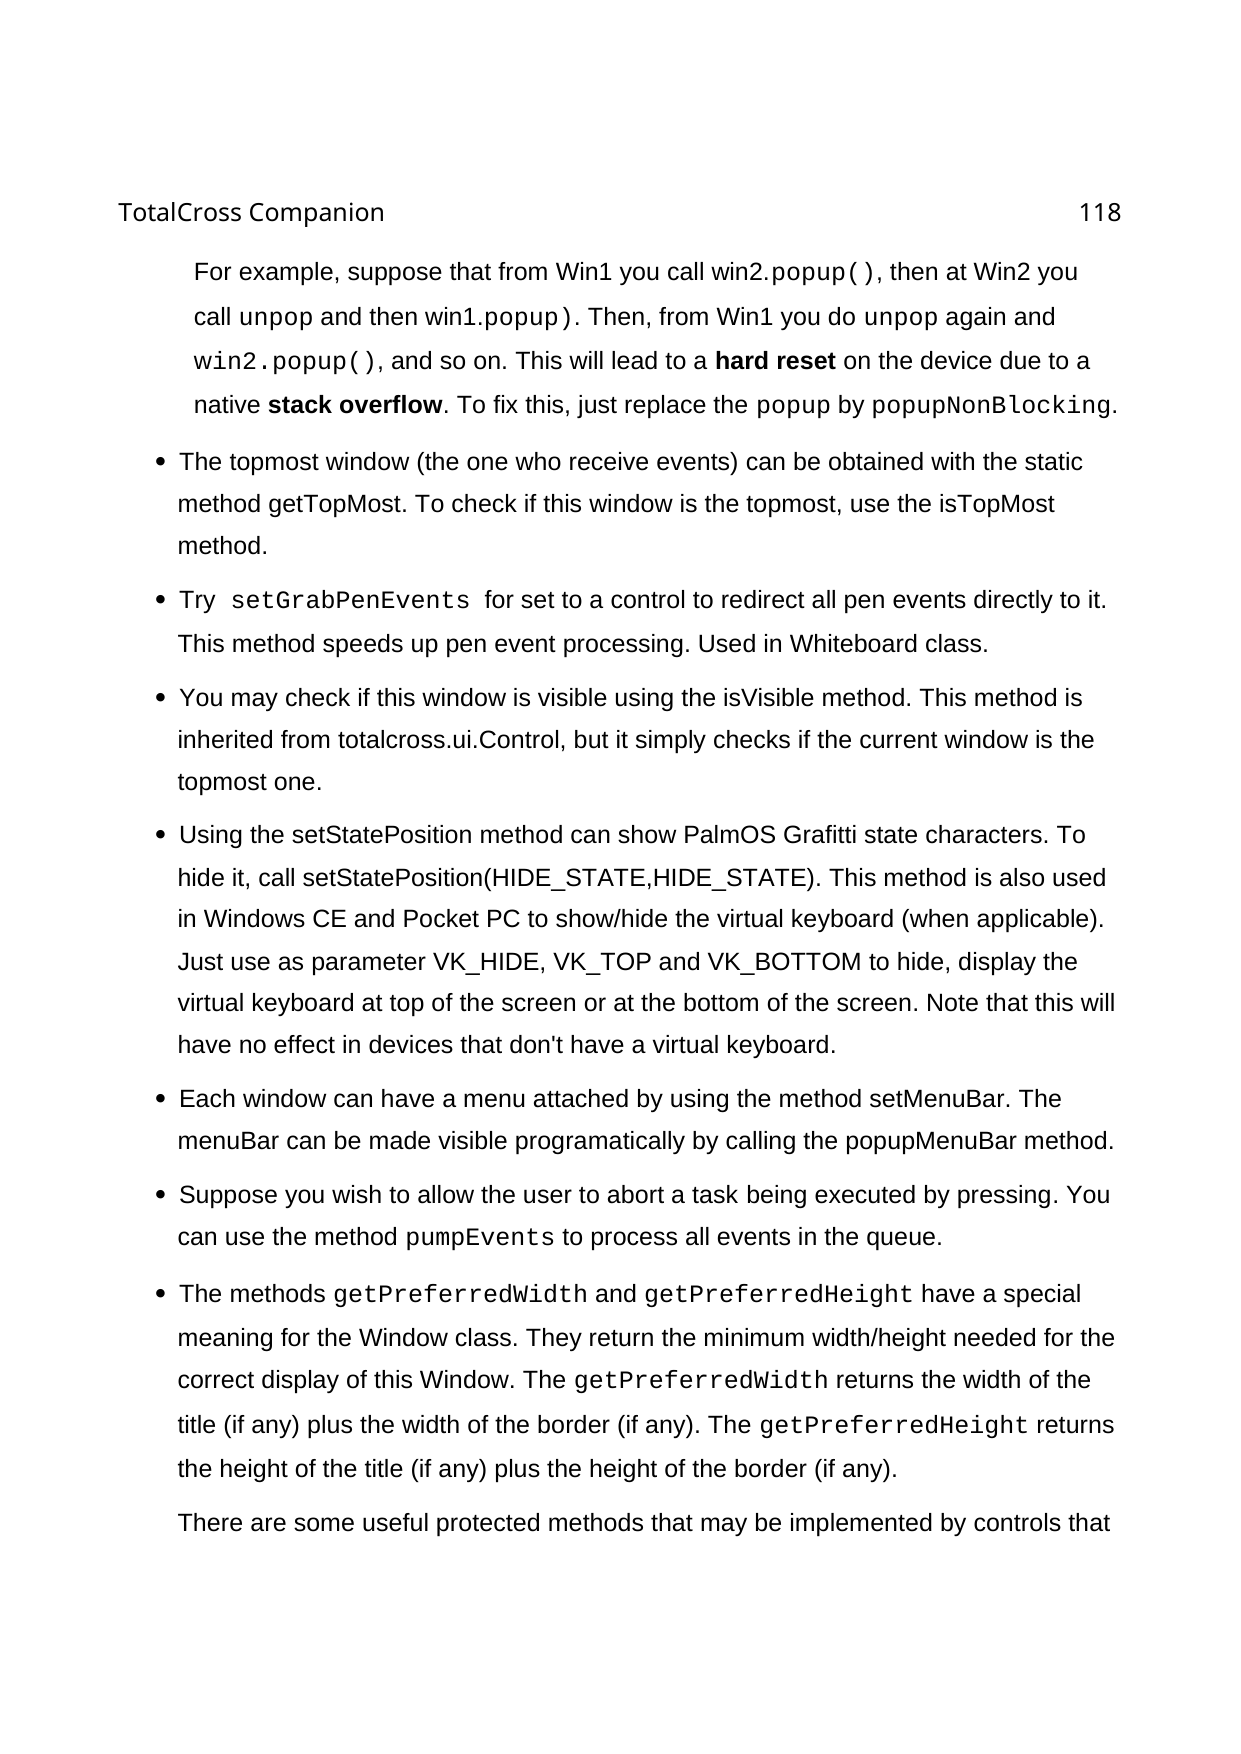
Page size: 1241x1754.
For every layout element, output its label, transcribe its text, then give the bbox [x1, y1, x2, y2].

list For example, suppose that from Win1 you call win2.popup(), then at Win2 you call unpop and then win1.popup). Then, from Win1 you do unpop again and win2.popup(), and so on. This will lead to a hard reset on the device due to a native stack overflow. To fix this, just replace the popup by popupNonBlocking. [156, 258, 1122, 421]
list Each window can have a menu attached by using the method setMenuBar. The menuBar can be made visible programatically by calling the popupMenuBar method. [156, 1085, 1122, 1155]
list Try setGrabPenEvents for set to a control to redirect all pen events directly to it. This method speeds up pen event processing. Used in Whiteboard class. [156, 586, 1122, 658]
list The methods getPreferredWidth and getPreferredHeight have a special meaning for the Window class. They return the minimum width/height needed for the correct display of this Window. The getPreferredWidth returns the width of the title (if any) plus the width of the border (if any). The getPreferredHeight returns the height of the title (if any) plus the height of the border (if any). [156, 1280, 1122, 1483]
list The topmost window (the one who receive events) can be obtained with the static method getTopMost. To check if this window is the topmost, use the isTopMost method. [156, 448, 1122, 560]
list Using the setStatePosition method can show PalmOS Grafitti state characters. To hide it, call setStatePosition(HIDE_STATE,HIDE_STATE). This method is also used in Windows CE and Pocket PC to show/hide the virtual keyboard (when applicable). Just use as parameter VK_HIDE, VK_TOP and VK_BOTTOM to hide, display the virtual keyboard at top of the screen or at the bottom of the screen. Note that this will have no effect in devices that don't have a virtual keyboard. [156, 821, 1122, 1059]
list Suppose you wish to allow the user to abort a task being executed by pressing. You can use the method pumpEvents to process all events in the queue. [156, 1181, 1122, 1253]
text There are some useful protected methods that may be implemented by controls that [118, 1508, 1122, 1537]
list You may check if this window is visible using the isVisible method. This method is inherited from totalcross.ui.Control, but it simply checks if the current window is the topmost one. [156, 684, 1122, 796]
